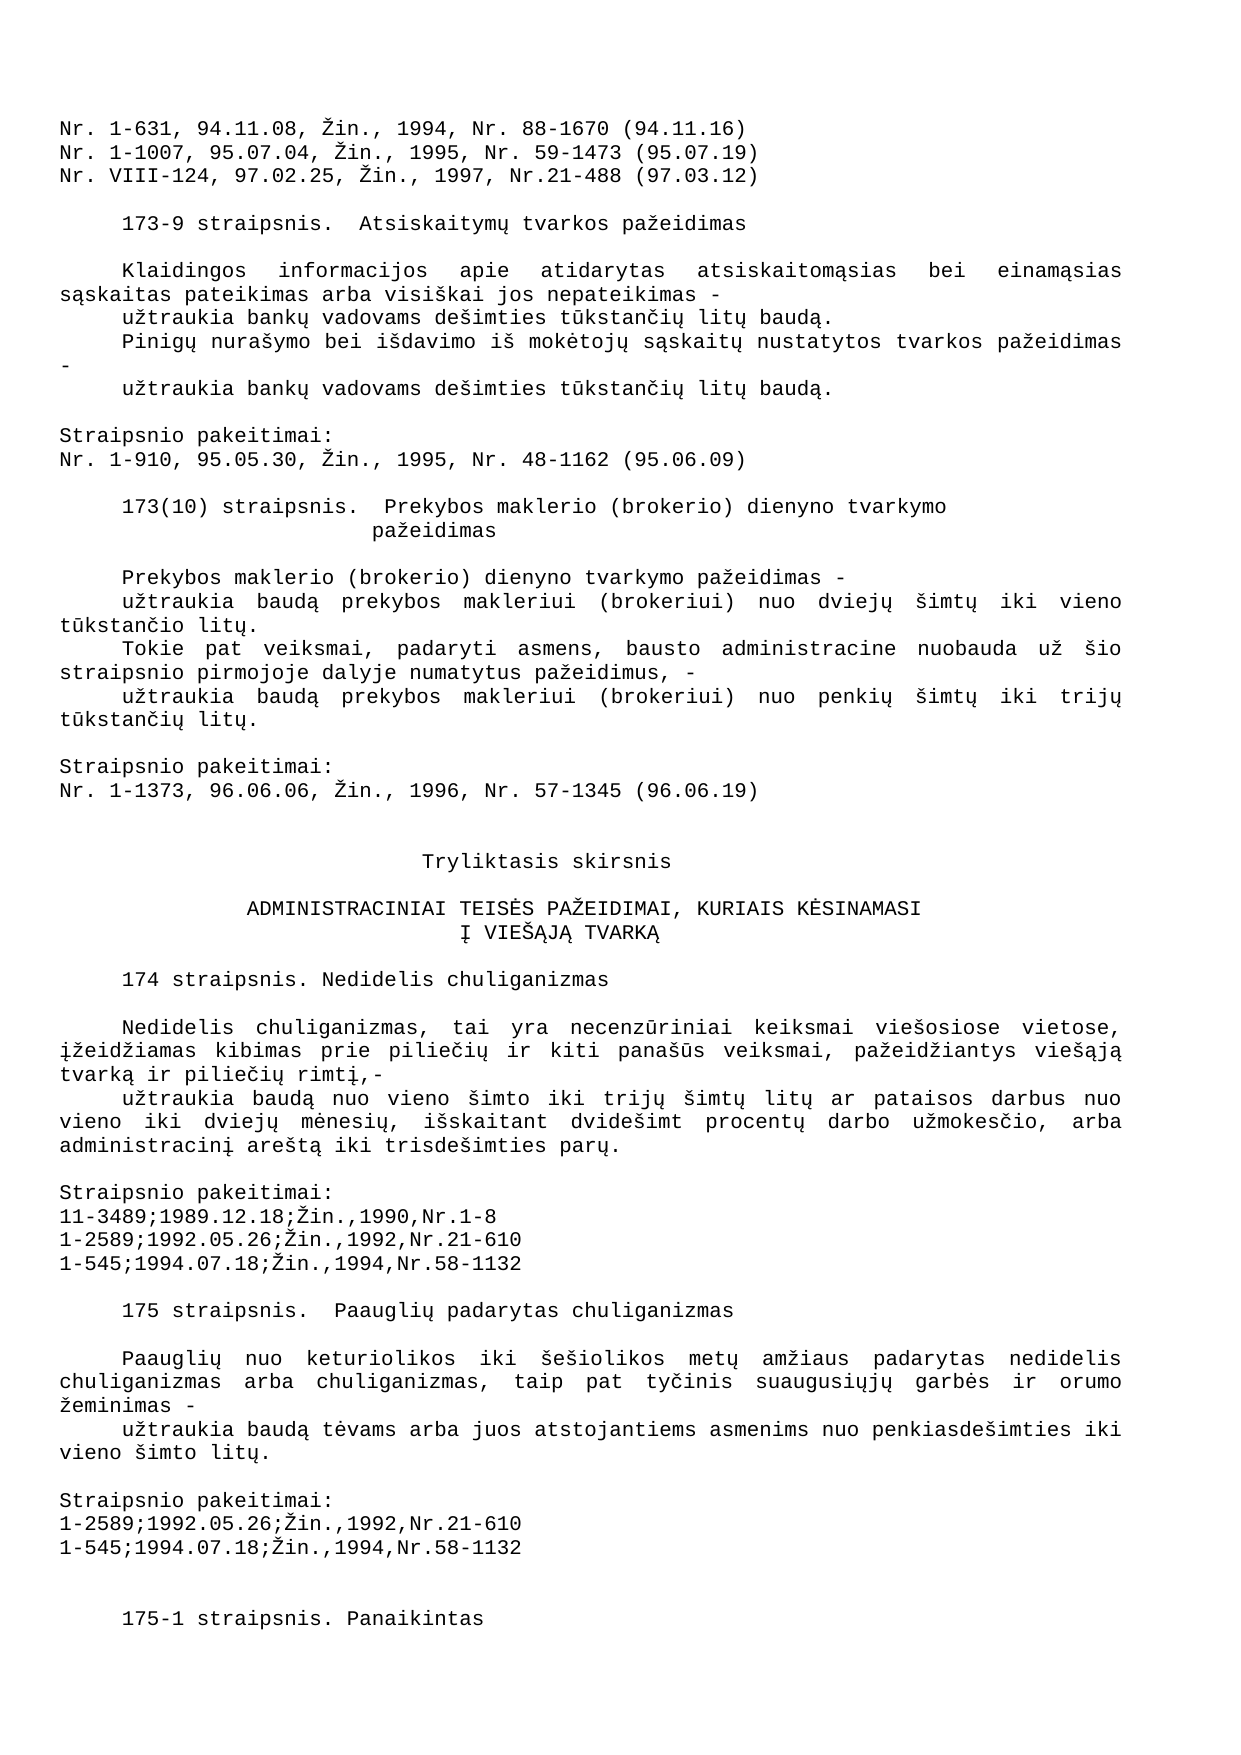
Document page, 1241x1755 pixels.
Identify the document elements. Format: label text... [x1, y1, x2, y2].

text 174 straipsnis. Nedidelis chuliganizmas [59, 969, 1122, 993]
text Straipsnio pakeitimai: [59, 1489, 1122, 1513]
text Tryliktasis skirsnis [59, 851, 1122, 875]
text 1-545;1994.07.18;Žin.,1994,Nr.58-1132 [59, 1537, 1122, 1561]
text 11-3489;1989.12.18;Žin.,1990,Nr.1-8 [59, 1206, 1122, 1229]
text Nr. 1-631, 94.11.08, Žin., 1994, Nr. 88-1670 (94.11.16) [59, 118, 1122, 142]
text Nr. VIII-124, 97.02.25, Žin., 1997, Nr.21-488 (97.03.12) [59, 165, 1122, 189]
text Tokie pat veiksmai, padaryti asmens, bausto administracine nuobauda už šio straipsnio pirmojoje dalyje numatytus pažeidimus, - [59, 638, 1122, 686]
text 175 straipsnis. Paauglių padarytas chuliganizmas [59, 1300, 1122, 1324]
text užtraukia baudą nuo vieno šimto iki trijų šimtų litų ar pataisos darbus nuo vieno iki dviejų mėnesių, išskaitant dvidešimt procentų darbo užmokesčio, arba administracinį areštą iki trisdešimties parų. [59, 1088, 1122, 1158]
text 175-1 straipsnis. Panaikintas [59, 1608, 1122, 1631]
text Straipsnio pakeitimai: [59, 1182, 1122, 1206]
text Pinigų nurašymo bei išdavimo iš mokėtojų sąskaitų nustatytos tvarkos pažeidimas - [59, 331, 1122, 378]
text Prekybos maklerio (brokerio) dienyno tvarkymo pažeidimas - [59, 567, 1122, 591]
text užtraukia baudą prekybos makleriui (brokeriui) nuo dviejų šimtų iki vieno tūkstančio litų. [59, 591, 1122, 638]
text užtraukia baudą tėvams arba juos atstojantiems asmenims nuo penkiasdešimties iki vieno šimto litų. [59, 1419, 1122, 1466]
text užtraukia baudą prekybos makleriui (brokeriui) nuo penkių šimtų iki trijų tūkstančių litų. [59, 686, 1122, 733]
text 1-2589;1992.05.26;Žin.,1992,Nr.21-610 [59, 1229, 1122, 1253]
text Nr. 1-1007, 95.07.04, Žin., 1995, Nr. 59-1473 (95.07.19) [59, 142, 1122, 165]
text Į VIEŠĄJĄ TVARKĄ [59, 922, 1122, 946]
text Klaidingos informacijos apie atidarytas atsiskaitomąsias bei einamąsias sąskaitas pateikimas arba visiškai jos nepateikimas - [59, 260, 1122, 307]
text Nr. 1-910, 95.05.30, Žin., 1995, Nr. 48-1162 (95.06.09) [59, 449, 1122, 473]
text 173(10) straipsnis. Prekybos maklerio (brokerio) dienyno tvarkymo [59, 496, 1122, 520]
text užtraukia bankų vadovams dešimties tūkstančių litų baudą. [59, 307, 1122, 331]
text Nedidelis chuliganizmas, tai yra necenzūriniai keiksmai viešosiose vietose, įžeidžiamas kibimas prie piliečių ir kiti panašūs veiksmai, pažeidžiantys viešąją tvarką ir piliečių rimtį,- [59, 1017, 1122, 1088]
text ADMINISTRACINIAI TEISĖS PAŽEIDIMAI, KURIAIS KĖSINAMASI [59, 898, 1122, 922]
text pažeidimas [59, 520, 1122, 544]
text Straipsnio pakeitimai: [59, 426, 1122, 449]
text 1-2589;1992.05.26;Žin.,1992,Nr.21-610 [59, 1513, 1122, 1537]
text 173-9 straipsnis. Atsiskaitymų tvarkos pažeidimas [59, 213, 1122, 236]
text Straipsnio pakeitimai: [59, 757, 1122, 780]
text Paauglių nuo keturiolikos iki šešiolikos metų amžiaus padarytas nedidelis chuliganizmas arba chuliganizmas, taip pat tyčinis suaugusiųjų garbės ir orumo žeminimas - [59, 1348, 1122, 1419]
text Nr. 1-1373, 96.06.06, Žin., 1996, Nr. 57-1345 (96.06.19) [59, 780, 1122, 804]
text užtraukia bankų vadovams dešimties tūkstančių litų baudą. [59, 378, 1122, 402]
text 1-545;1994.07.18;Žin.,1994,Nr.58-1132 [59, 1253, 1122, 1277]
